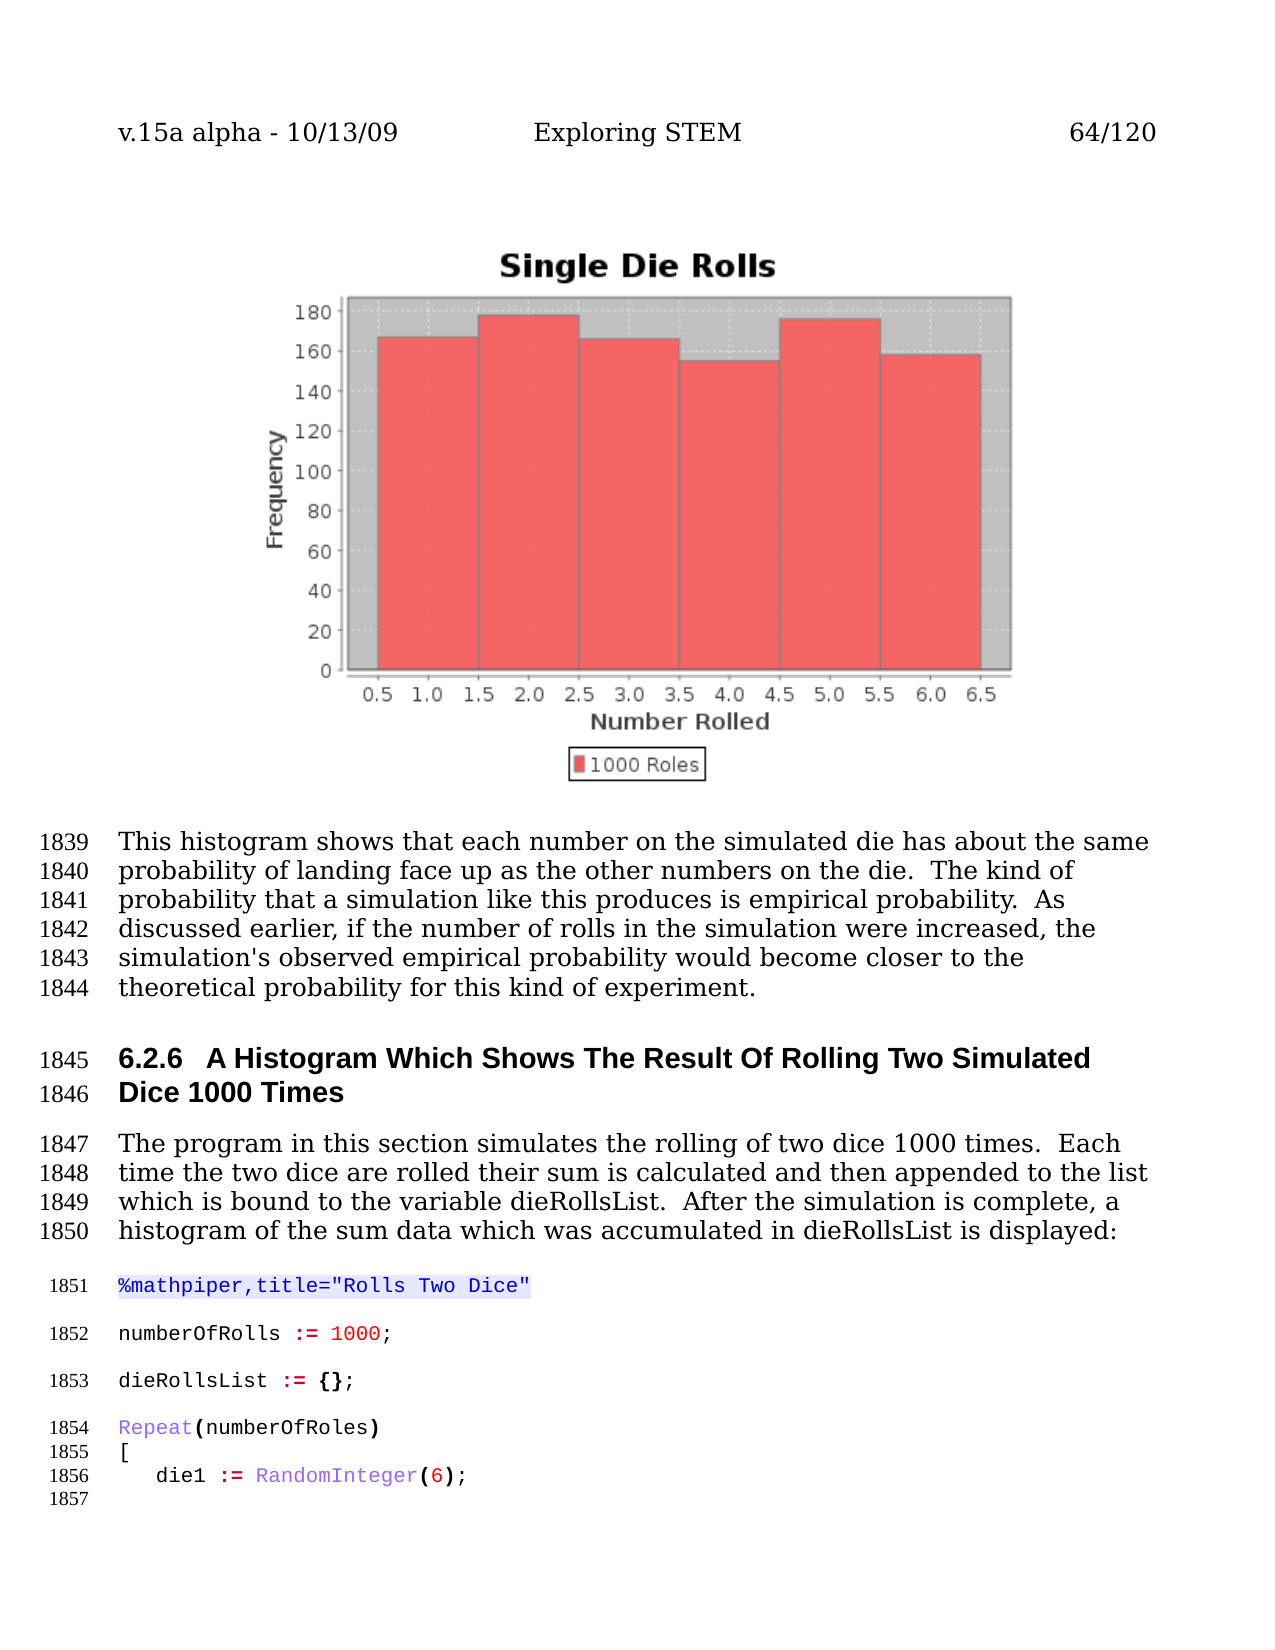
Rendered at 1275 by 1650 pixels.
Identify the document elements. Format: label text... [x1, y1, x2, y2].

text dieRollsList := {}; [118, 1370, 1157, 1394]
text die1 := RandomInteger(6); [118, 1464, 1157, 1488]
text [ [118, 1441, 1157, 1464]
text Repeat(numberOfRoles) [118, 1417, 1157, 1441]
text This histogram shows that each number on the simulated die has about the same probability of landing face up as the other numbers on the die. The kind of probability that a simulation like this produces is empirical probability. As discussed earlier, if the number of rolls in the simulation were increased, the simulation's observed empirical probability would become closer to the theoretical probability for this kind of experiment. [118, 827, 1157, 1002]
subtitle A Histogram Which Shows The Result Of Rolling Two Simulated Dice 1000 Times [118, 1041, 1157, 1108]
picture [245, 246, 1030, 783]
text numberOfRolls := 1000; [118, 1323, 1157, 1346]
text %mathpiper,title="Rolls Two Dice" [118, 1275, 1157, 1299]
text The program in this section simulates the rolling of two dice 1000 times. Each time the two dice are rolled their sum is calculated and then appended to the list which is bound to the variable dieRollsList. After the simulation is complete, a histogram of the sum data which was accumulated in dieRollsList is displayed: [118, 1129, 1157, 1246]
